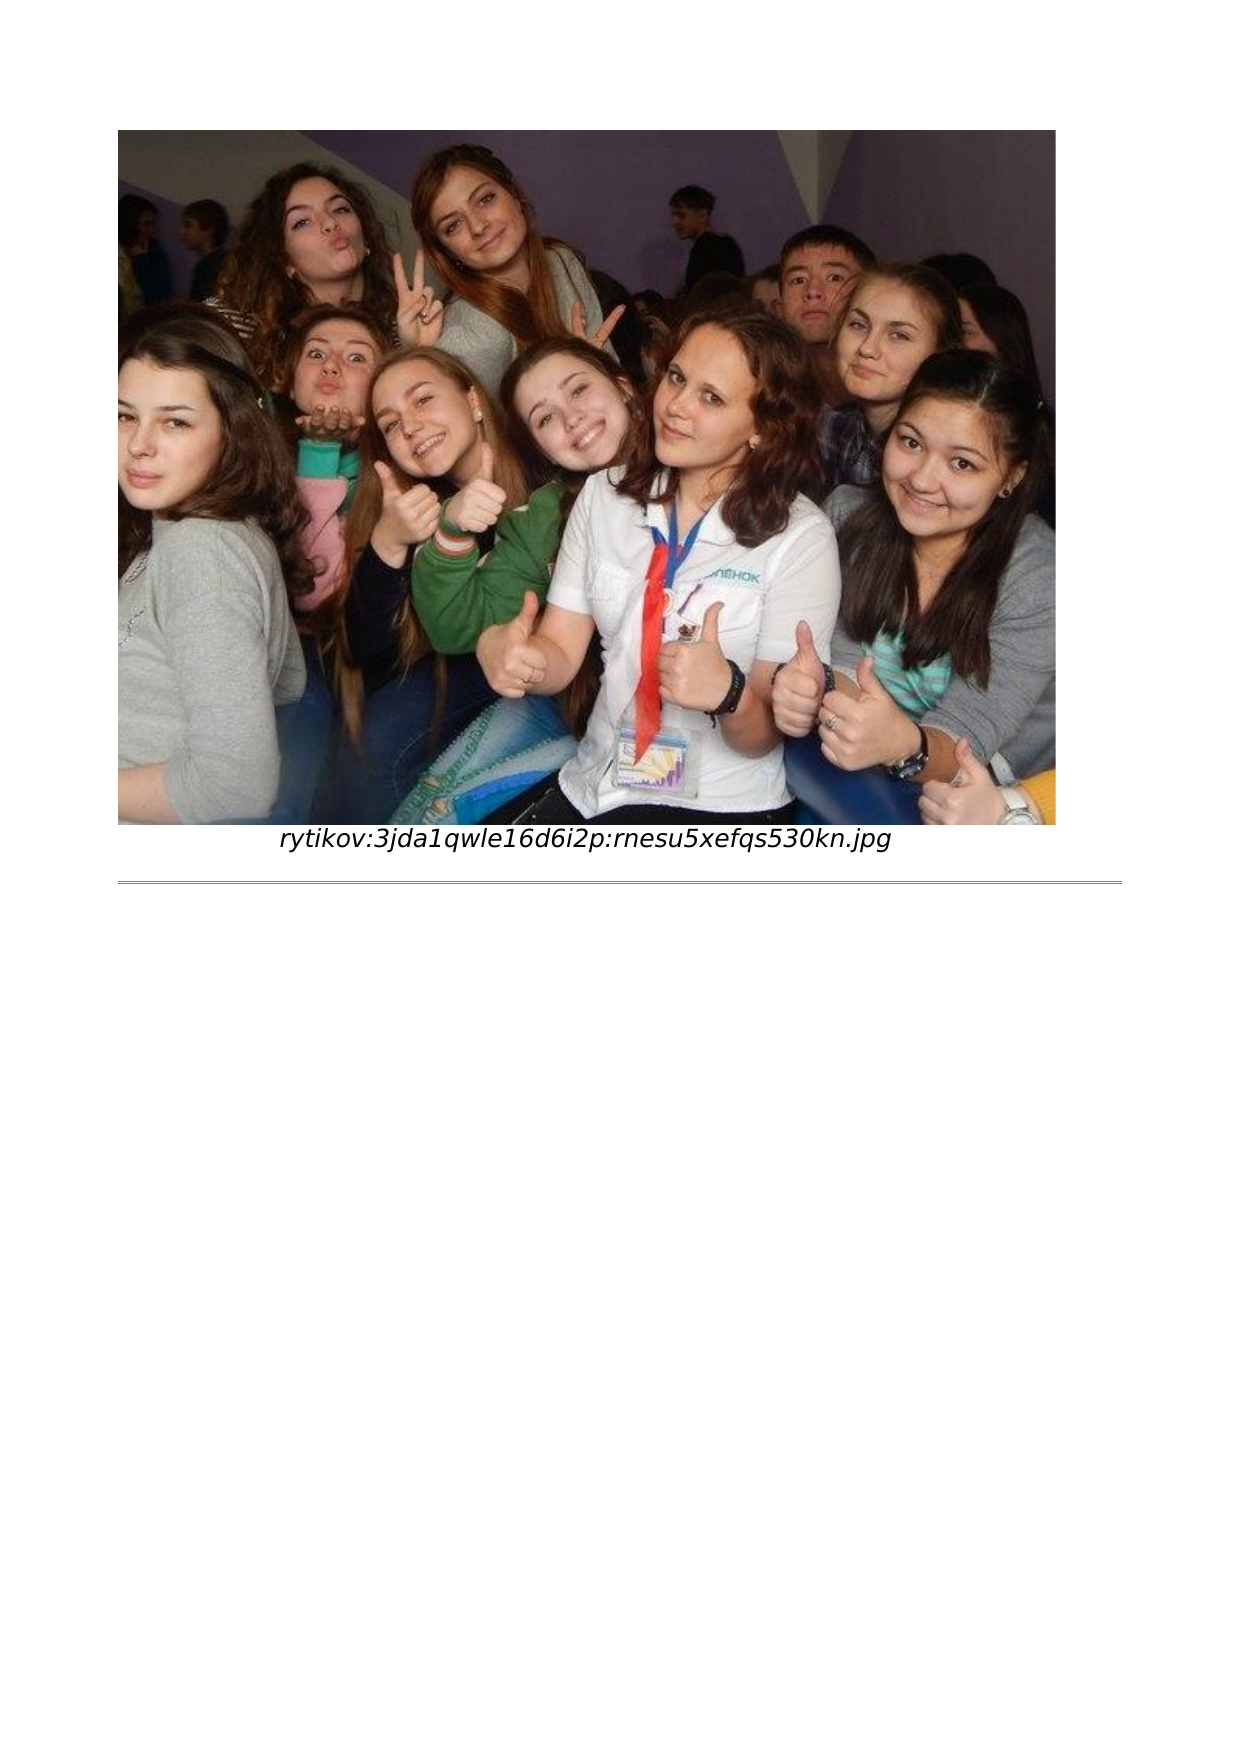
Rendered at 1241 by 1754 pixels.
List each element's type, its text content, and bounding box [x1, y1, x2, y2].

text rytikov:3jda1qwle16d6i2p:rnesu5xefqs530kn.jpg [118, 825, 1056, 854]
picture [118, 130, 1056, 825]
picture [465, 809, 472, 820]
